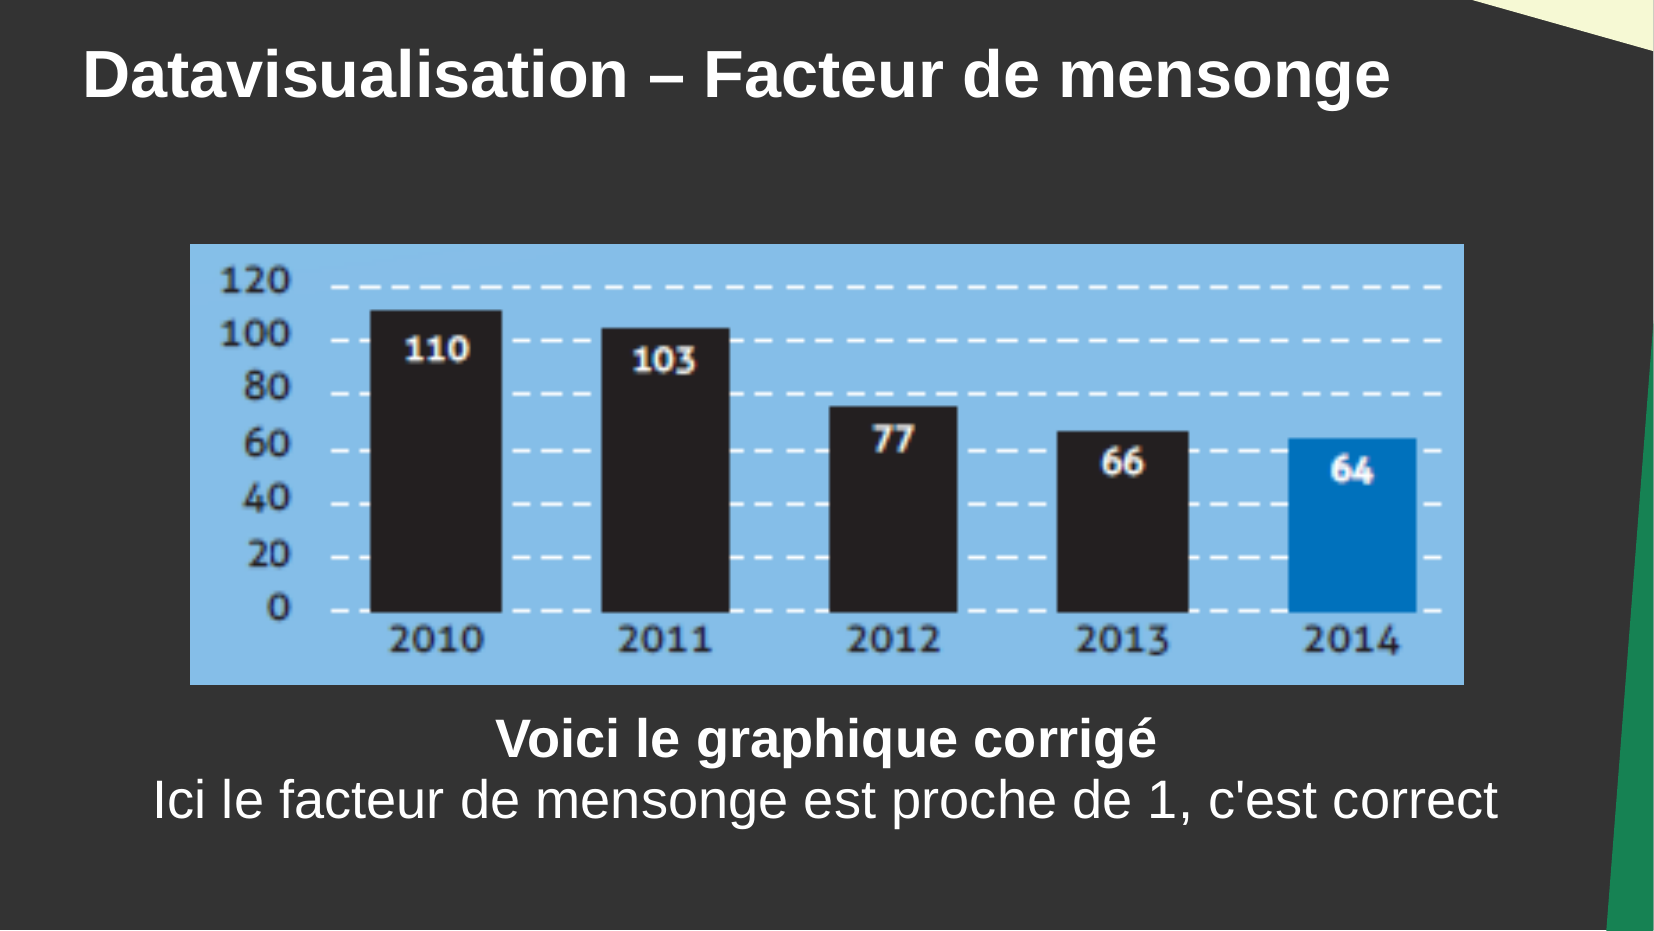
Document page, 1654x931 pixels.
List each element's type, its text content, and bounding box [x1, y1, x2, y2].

text_box [1472, 0, 1654, 52]
title Datavisualisation – Facteur de mensonge [82, 37, 1571, 122]
text_box [1606, 313, 1654, 931]
picture [190, 244, 1464, 686]
title Voici le graphique corrigé Ici le facteur de mensonge est proche de 1, c'est correct [82, 708, 1571, 830]
